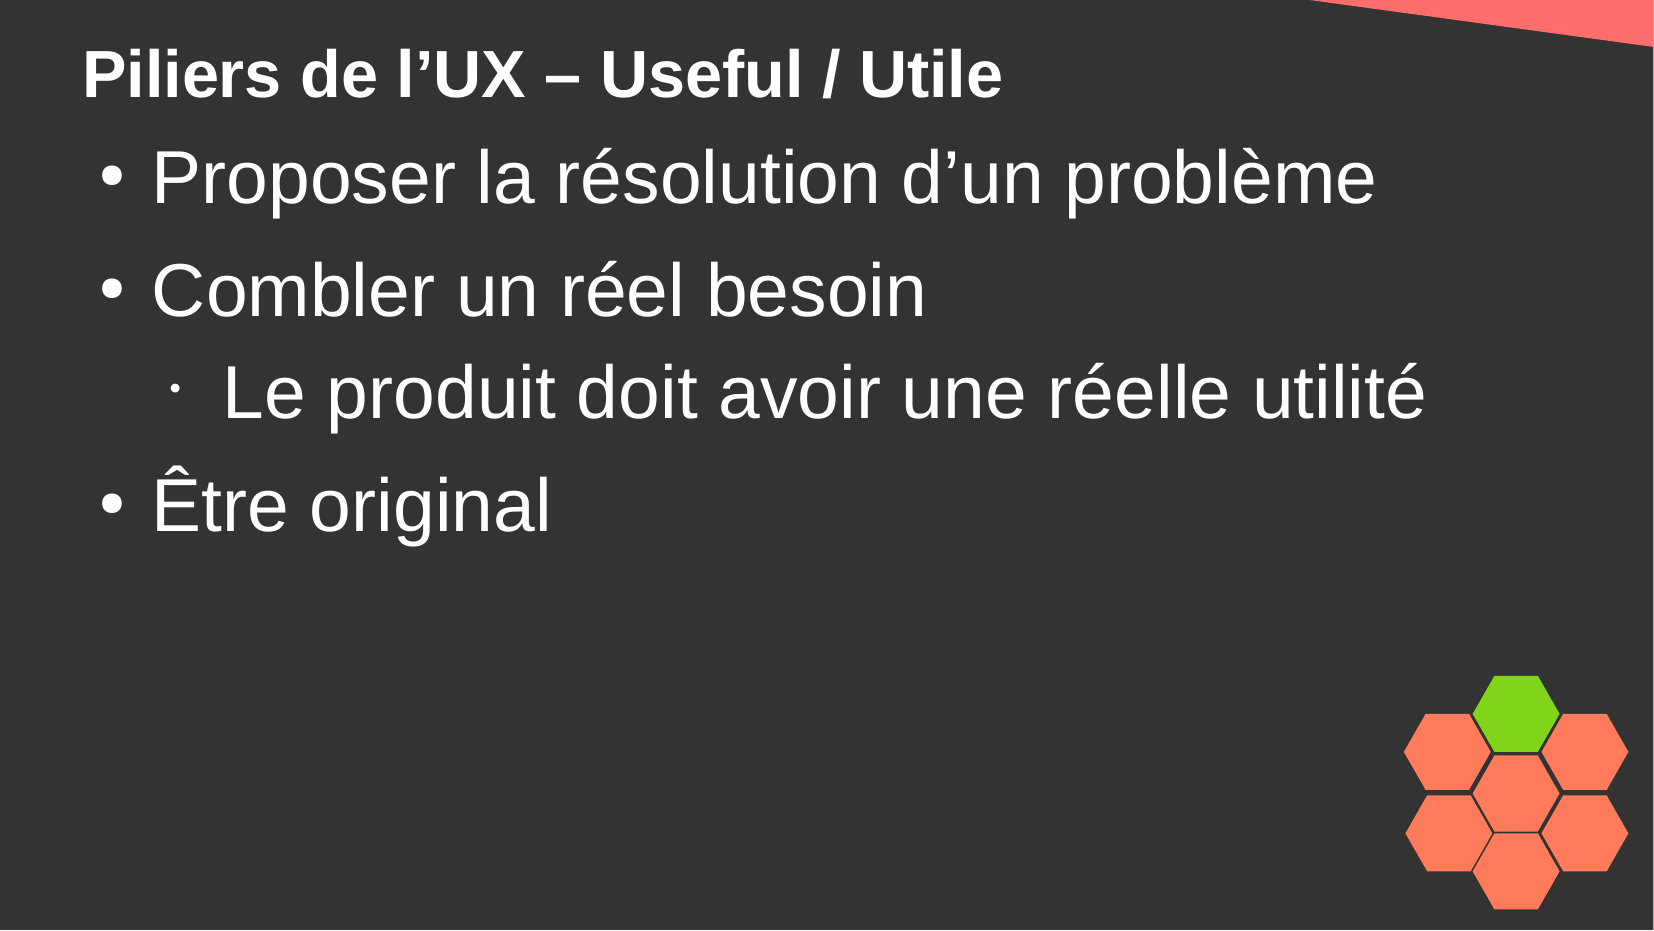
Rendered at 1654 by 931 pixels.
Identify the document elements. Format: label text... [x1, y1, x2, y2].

text_box [1541, 713, 1629, 790]
title Piliers de l’UX – Useful / Utile [82, 37, 1571, 114]
text_box [1541, 795, 1629, 872]
text_box [1309, 0, 1654, 48]
list Proposer la résolution d’un problème Combler un réel besoin Le produit doit avoir une réelle utilité Être original [80, 135, 1620, 827]
text_box [1403, 713, 1491, 790]
text_box [1405, 755, 1560, 910]
text_box [1472, 675, 1560, 752]
